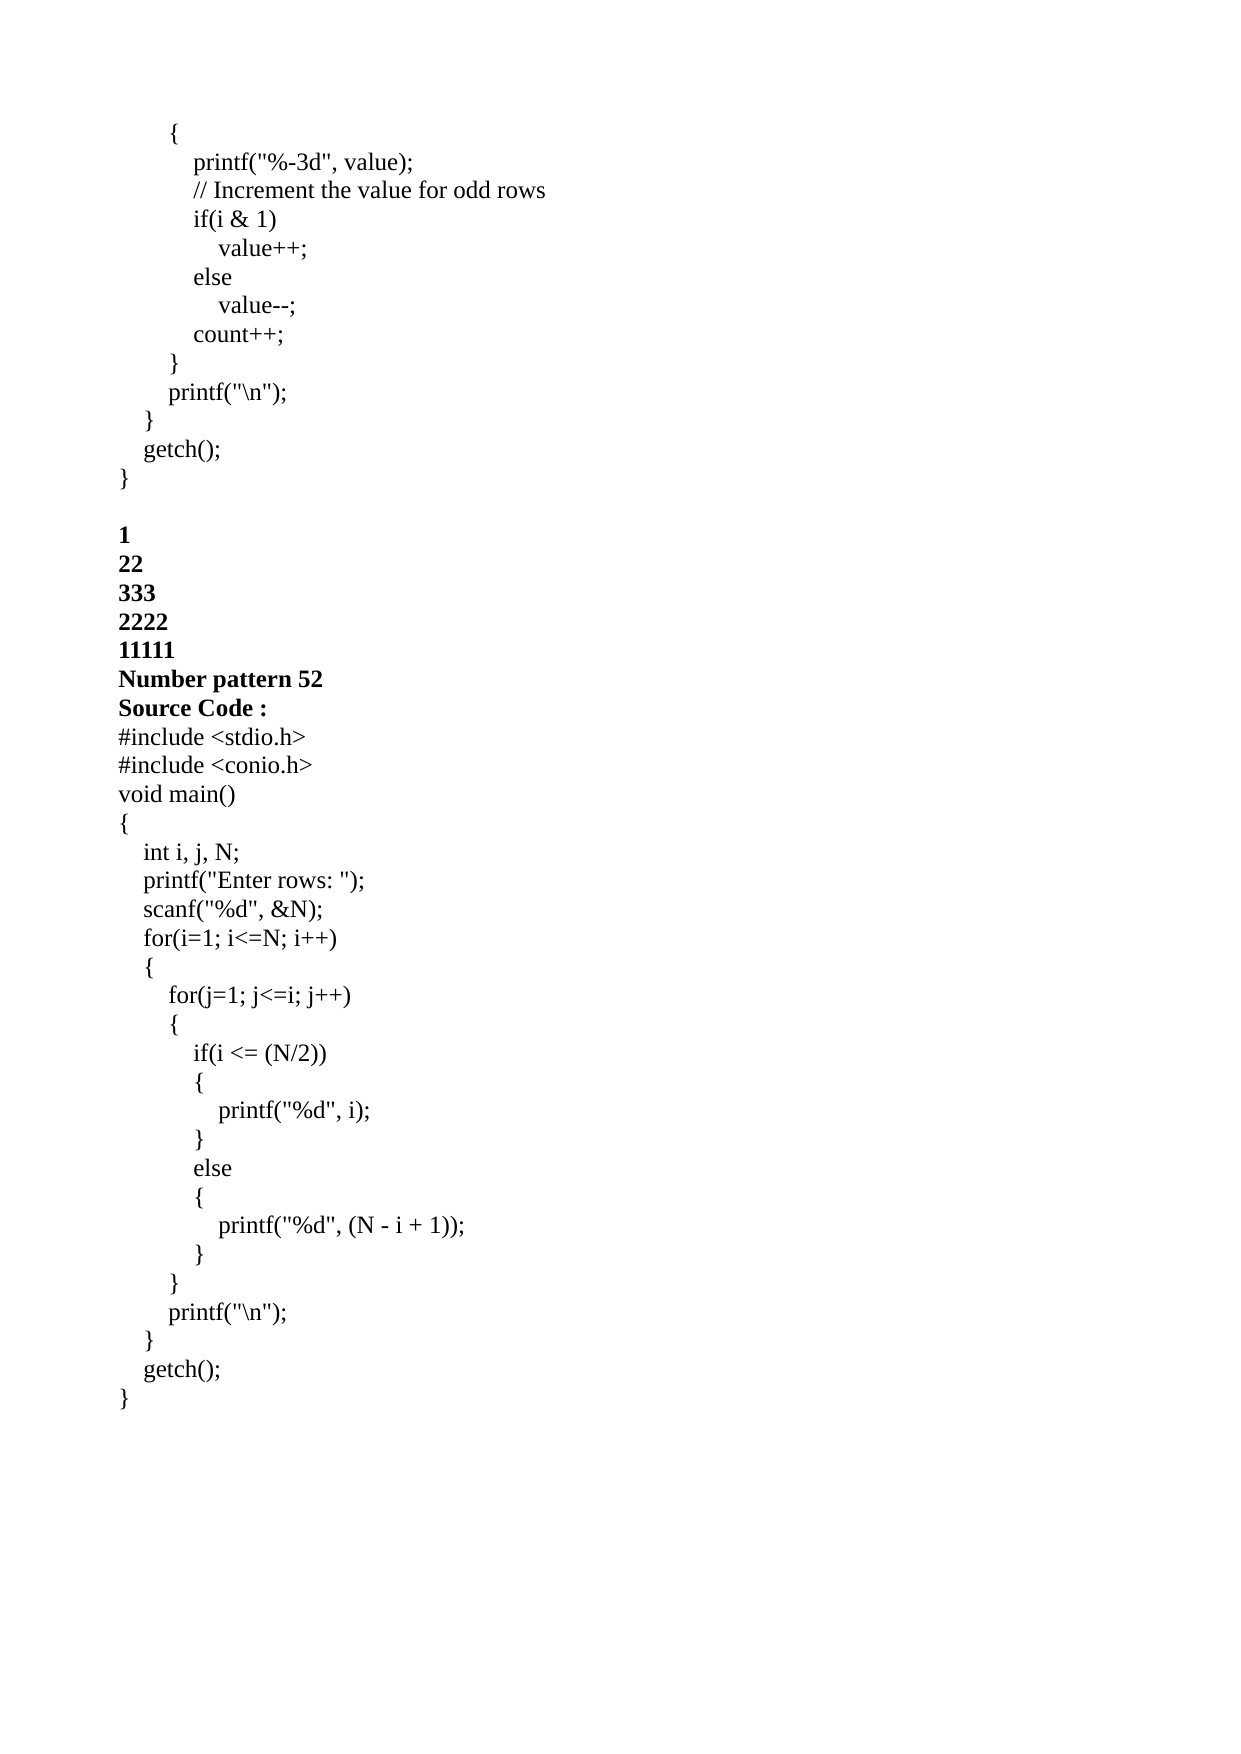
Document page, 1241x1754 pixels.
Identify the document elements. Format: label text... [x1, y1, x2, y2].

text { [118, 1009, 1122, 1038]
text if(i & 1) [118, 204, 1122, 233]
text } [118, 1383, 1122, 1412]
text else [118, 262, 1122, 291]
text int i, j, N; [118, 837, 1122, 866]
text printf("%-3d", value); [118, 147, 1122, 176]
text scanf("%d", &N); [118, 894, 1122, 923]
text else [118, 1153, 1122, 1182]
text getch(); [118, 1354, 1122, 1383]
text 11111 [118, 636, 1122, 664]
text // Increment the value for odd rows [118, 176, 1122, 204]
text { [118, 808, 1122, 837]
text for(i=1; i<=N; i++) [118, 923, 1122, 952]
text printf("%d", (N - i + 1)); [118, 1211, 1122, 1239]
text } [118, 463, 1122, 492]
text Number pattern 52 [118, 664, 1122, 693]
text } [118, 1239, 1122, 1268]
text count++; [118, 319, 1122, 348]
text #include <conio.h> [118, 751, 1122, 779]
text printf("\n"); [118, 377, 1122, 406]
text printf("%d", i); [118, 1096, 1122, 1124]
text Source Code : [118, 693, 1122, 722]
text printf("Enter rows: "); [118, 866, 1122, 894]
text for(j=1; j<=i; j++) [118, 981, 1122, 1009]
text { [118, 952, 1122, 981]
text { [118, 1182, 1122, 1211]
text } [118, 1124, 1122, 1153]
text } [118, 1326, 1122, 1354]
text getch(); [118, 434, 1122, 463]
text if(i <= (N/2)) [118, 1038, 1122, 1067]
text value++; [118, 233, 1122, 262]
text } [118, 348, 1122, 377]
text 1 [118, 521, 1122, 549]
text { [118, 1067, 1122, 1096]
text { [118, 118, 1122, 147]
text value--; [118, 291, 1122, 319]
text 333 [118, 578, 1122, 607]
text 22 [118, 549, 1122, 578]
text 2222 [118, 607, 1122, 636]
text } [118, 1268, 1122, 1297]
text } [118, 406, 1122, 434]
text #include <stdio.h> [118, 722, 1122, 751]
text printf("\n"); [118, 1297, 1122, 1326]
text void main() [118, 779, 1122, 808]
